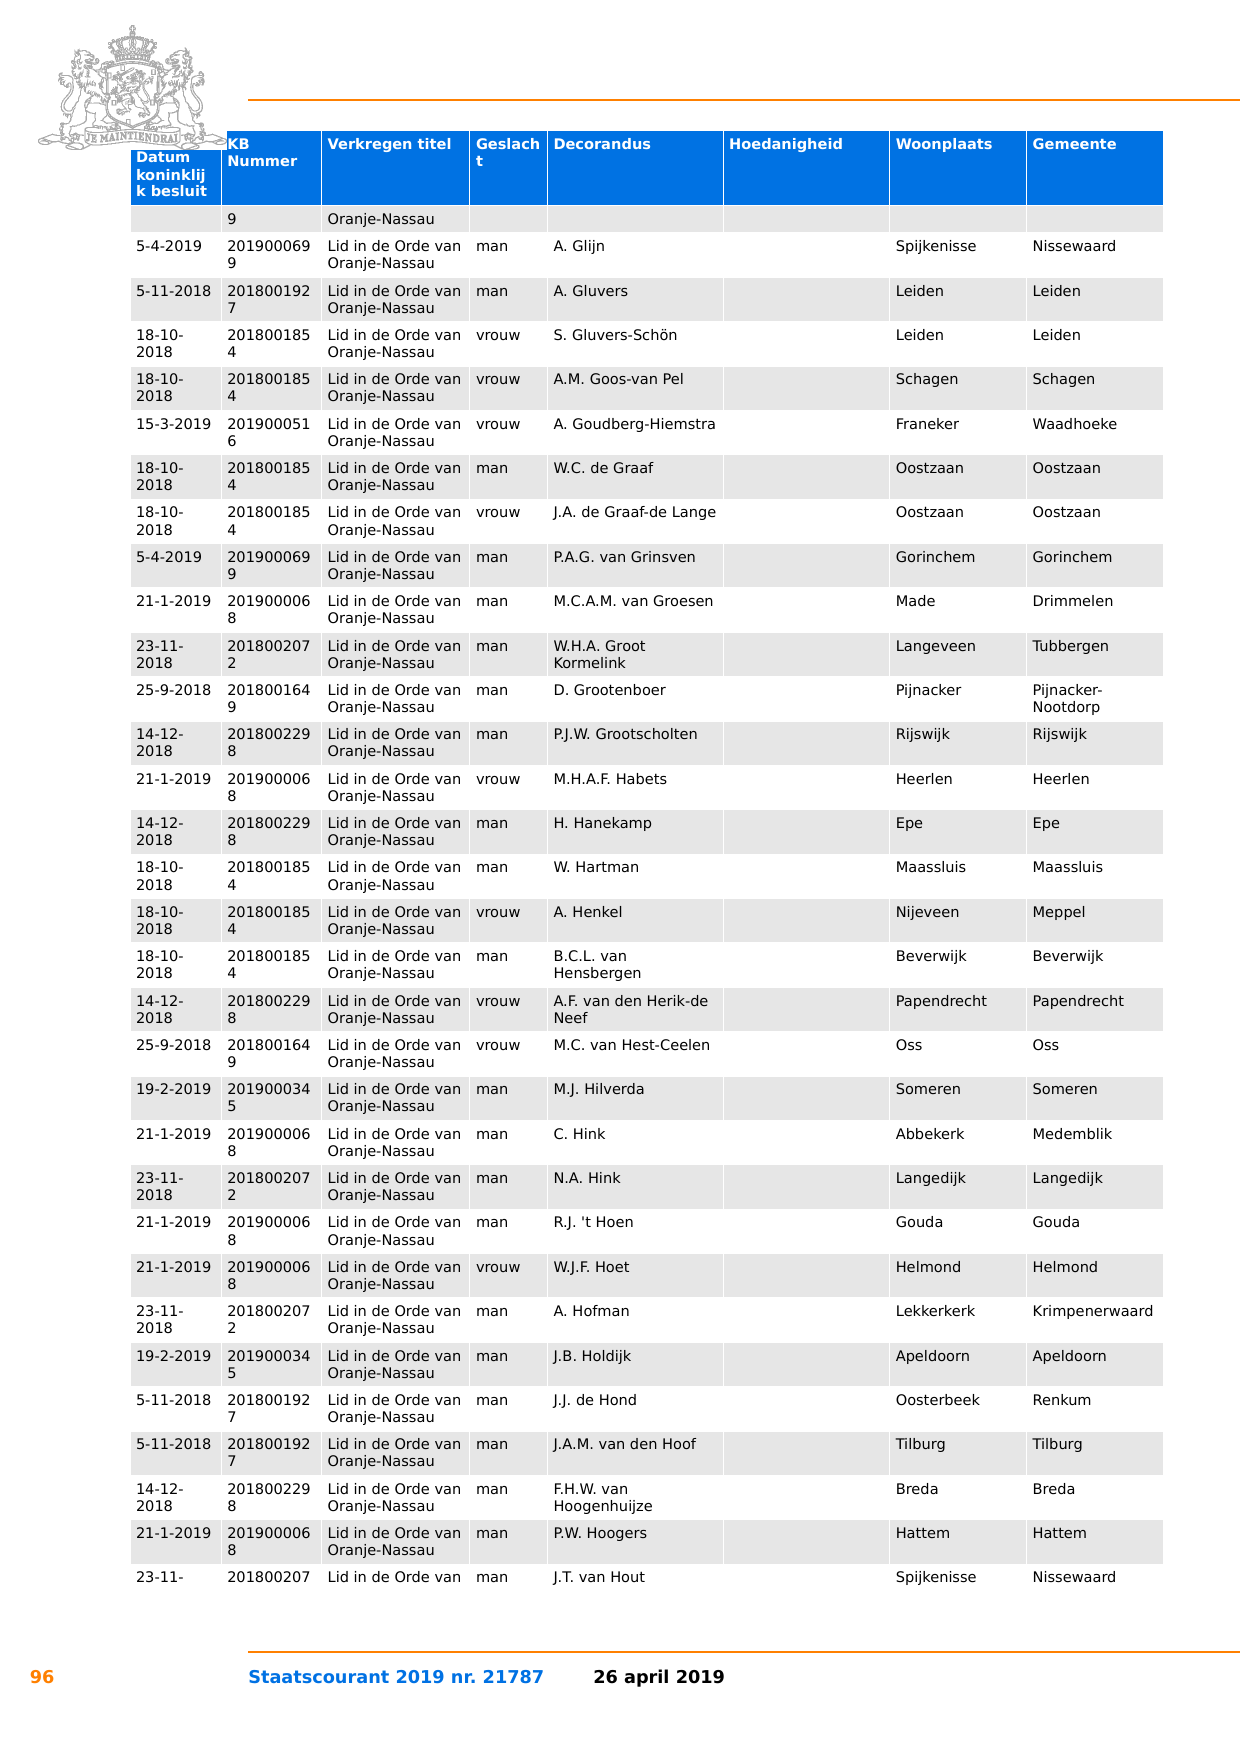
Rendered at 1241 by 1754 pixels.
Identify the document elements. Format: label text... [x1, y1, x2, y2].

table_cell man [470, 1387, 547, 1431]
table_cell Spijkenisse [890, 1565, 1026, 1591]
table_cell Lid in de Orde van Oranje-Nassau [322, 367, 469, 410]
table_cell 2018002298 [222, 988, 321, 1031]
table_cell [724, 1165, 889, 1209]
table_cell Lid in de Orde van Oranje-Nassau [322, 411, 469, 454]
table_cell Franeker [890, 411, 1026, 454]
table_cell 23-11-2018 [131, 633, 221, 676]
table_cell [724, 367, 889, 410]
table_cell man [470, 722, 547, 765]
table_cell Lid in de Orde van Oranje-Nassau [322, 455, 469, 499]
table_cell man [470, 589, 547, 632]
table_cell Breda [890, 1476, 1026, 1519]
table_cell man [470, 1520, 547, 1564]
table_cell Lid in de Orde van Oranje-Nassau [322, 1165, 469, 1209]
table_cell J.T. van Hout [548, 1565, 723, 1591]
table_cell A. Goudberg-Hiemstra [548, 411, 723, 454]
table_cell Rijswijk [1027, 722, 1163, 765]
table_cell Oostzaan [1027, 500, 1163, 543]
table_cell J.A. de Graaf-de Lange [548, 500, 723, 543]
table_cell 2018002072 [222, 1165, 321, 1209]
table_cell 18-10-2018 [131, 944, 221, 987]
table_cell [548, 206, 723, 232]
table_cell [724, 1343, 889, 1386]
table_cell [724, 1121, 889, 1164]
table_cell Gorinchem [1027, 544, 1163, 587]
table_cell man [470, 633, 547, 676]
table_header Verkregen titel [322, 131, 469, 205]
table_cell Beverwijk [1027, 944, 1163, 987]
table_cell [724, 810, 889, 854]
table_cell J.A.M. van den Hoof [548, 1432, 723, 1475]
table_header Hoedanigheid [724, 131, 889, 205]
table_cell [724, 633, 889, 676]
table_cell Lid in de Orde van Oranje-Nassau [322, 1210, 469, 1253]
table_cell 201800207 [222, 1565, 321, 1591]
table_cell [724, 1254, 889, 1297]
table_cell vrouw [470, 899, 547, 942]
table_cell 2019000068 [222, 1121, 321, 1164]
table_cell 2018001854 [222, 899, 321, 942]
table_cell man [470, 855, 547, 898]
table_cell 2018001854 [222, 500, 321, 543]
table_cell 18-10-2018 [131, 855, 221, 898]
table_cell vrouw [470, 988, 547, 1031]
table_cell Lid in de Orde van Oranje-Nassau [322, 1254, 469, 1297]
table_cell Oostzaan [890, 500, 1026, 543]
table_cell A.F. van den Herik-de Neef [548, 988, 723, 1031]
table_cell 5-11-2018 [131, 1387, 221, 1431]
table_cell [131, 206, 221, 232]
table_cell 14-12-2018 [131, 1476, 221, 1519]
table_cell Lid in de Orde van Oranje-Nassau [322, 322, 469, 366]
table_cell [724, 278, 889, 321]
table_cell [724, 1077, 889, 1120]
table_cell Someren [890, 1077, 1026, 1120]
table_cell 2018001854 [222, 322, 321, 366]
table_cell [724, 722, 889, 765]
table_cell Meppel [1027, 899, 1163, 942]
table_cell A. Henkel [548, 899, 723, 942]
table_cell 18-10-2018 [131, 500, 221, 543]
table_cell Maassluis [1027, 855, 1163, 898]
table_cell Lid in de Orde van Oranje-Nassau [322, 500, 469, 543]
table_cell D. Grootenboer [548, 677, 723, 721]
table_cell [724, 988, 889, 1031]
table_cell Apeldoorn [1027, 1343, 1163, 1386]
table_cell Abbekerk [890, 1121, 1026, 1164]
table_cell W.H.A. Groot Kormelink [548, 633, 723, 676]
table_cell 2019000699 [222, 544, 321, 587]
table_cell Epe [890, 810, 1026, 854]
table_cell [724, 1387, 889, 1431]
table_cell H. Hanekamp [548, 810, 723, 854]
table_cell man [470, 1343, 547, 1386]
table_cell Lid in de Orde van Oranje-Nassau [322, 278, 469, 321]
table_cell man [470, 1165, 547, 1209]
table_cell 21-1-2019 [131, 589, 221, 632]
table_cell [1027, 206, 1163, 232]
table_cell vrouw [470, 367, 547, 410]
table_cell Schagen [1027, 367, 1163, 410]
table_cell Schagen [890, 367, 1026, 410]
table_cell Heerlen [890, 766, 1026, 809]
table_cell Waadhoeke [1027, 411, 1163, 454]
table_cell Lid in de Orde van Oranje-Nassau [322, 589, 469, 632]
table_cell Lid in de Orde van Oranje-Nassau [322, 1077, 469, 1120]
table_cell man [470, 1121, 547, 1164]
table_cell 2018001854 [222, 855, 321, 898]
table_cell 2018001854 [222, 367, 321, 410]
table_cell man [470, 677, 547, 721]
table_cell 2018001854 [222, 455, 321, 499]
table_cell P.W. Hoogers [548, 1520, 723, 1564]
table_cell Rijswijk [890, 722, 1026, 765]
table_cell Tilburg [890, 1432, 1026, 1475]
table_cell 21-1-2019 [131, 1210, 221, 1253]
table_cell [724, 1476, 889, 1519]
table_header Geslacht [470, 131, 547, 205]
table_cell Lid in de Orde van Oranje-Nassau [322, 1299, 469, 1342]
table_cell Lid in de Orde van Oranje-Nassau [322, 633, 469, 676]
table_cell Oranje-Nassau [322, 206, 469, 232]
table_cell Tilburg [1027, 1432, 1163, 1475]
table_cell 23-11-2018 [131, 1299, 221, 1342]
table_cell 14-12-2018 [131, 988, 221, 1031]
table_cell 23-11- [131, 1565, 221, 1591]
table_cell Lid in de Orde van [322, 1565, 469, 1591]
table_cell 2018001927 [222, 1387, 321, 1431]
table_cell Lid in de Orde van Oranje-Nassau [322, 988, 469, 1031]
table_cell Lid in de Orde van Oranje-Nassau [322, 810, 469, 854]
table_cell Gouda [1027, 1210, 1163, 1253]
table_cell Oss [1027, 1032, 1163, 1076]
table_cell 2019000699 [222, 234, 321, 277]
table_cell 21-1-2019 [131, 1520, 221, 1564]
table_cell Lid in de Orde van Oranje-Nassau [322, 234, 469, 277]
table_cell 2018001927 [222, 278, 321, 321]
table_cell 5-4-2019 [131, 544, 221, 587]
table_cell Lid in de Orde van Oranje-Nassau [322, 544, 469, 587]
table_cell M.J. Hilverda [548, 1077, 723, 1120]
table_cell J.J. de Hond [548, 1387, 723, 1431]
table_cell 2019000068 [222, 1254, 321, 1297]
table_cell 2018002072 [222, 633, 321, 676]
table_cell Lid in de Orde van Oranje-Nassau [322, 1387, 469, 1431]
picture [38, 25, 227, 150]
table_cell 2019000068 [222, 766, 321, 809]
table_cell Tubbergen [1027, 633, 1163, 676]
table_cell Krimpenerwaard [1027, 1299, 1163, 1342]
table_cell Made [890, 589, 1026, 632]
table_cell Papendrecht [890, 988, 1026, 1031]
table_cell Medemblik [1027, 1121, 1163, 1164]
table_cell man [470, 810, 547, 854]
table_cell C. Hink [548, 1121, 723, 1164]
table_cell Nissewaard [1027, 234, 1163, 277]
table_cell vrouw [470, 500, 547, 543]
table_cell 18-10-2018 [131, 899, 221, 942]
table_cell [890, 206, 1026, 232]
table_cell vrouw [470, 766, 547, 809]
table_cell Leiden [890, 322, 1026, 366]
table_cell A.M. Goos-van Pel [548, 367, 723, 410]
table_cell 5-11-2018 [131, 1432, 221, 1475]
table_cell Lid in de Orde van Oranje-Nassau [322, 899, 469, 942]
table_cell [724, 944, 889, 987]
table_cell N.A. Hink [548, 1165, 723, 1209]
table_cell Leiden [1027, 278, 1163, 321]
table_cell Nissewaard [1027, 1565, 1163, 1591]
table_cell Hattem [890, 1520, 1026, 1564]
table_cell 25-9-2018 [131, 677, 221, 721]
table_cell [724, 1432, 889, 1475]
table_cell 2019000068 [222, 589, 321, 632]
table_cell Langedijk [890, 1165, 1026, 1209]
table_cell vrouw [470, 411, 547, 454]
table_cell W. Hartman [548, 855, 723, 898]
table_cell Lid in de Orde van Oranje-Nassau [322, 766, 469, 809]
table_cell 9 [222, 206, 321, 232]
table_cell J.B. Holdijk [548, 1343, 723, 1386]
table_cell Helmond [890, 1254, 1026, 1297]
table_cell 15-3-2019 [131, 411, 221, 454]
table_cell Papendrecht [1027, 988, 1163, 1031]
table_cell Oostzaan [1027, 455, 1163, 499]
table_cell [724, 411, 889, 454]
table_cell [724, 500, 889, 543]
table_cell [724, 544, 889, 587]
table_cell Langedijk [1027, 1165, 1163, 1209]
table_cell 2019000068 [222, 1210, 321, 1253]
table_header Gemeente [1027, 131, 1163, 205]
table_cell 2018001854 [222, 944, 321, 987]
table_cell man [470, 1210, 547, 1253]
table_cell Oss [890, 1032, 1026, 1076]
table_cell man [470, 455, 547, 499]
table_cell Lid in de Orde van Oranje-Nassau [322, 1343, 469, 1386]
table_cell [724, 1032, 889, 1076]
table_cell Apeldoorn [890, 1343, 1026, 1386]
table_cell [724, 206, 889, 232]
table_cell Leiden [1027, 322, 1163, 366]
table_cell 18-10-2018 [131, 322, 221, 366]
table_cell 2018001649 [222, 677, 321, 721]
table_cell 21-1-2019 [131, 1121, 221, 1164]
table_cell Lid in de Orde van Oranje-Nassau [322, 1121, 469, 1164]
table_cell [724, 322, 889, 366]
table_cell A. Glijn [548, 234, 723, 277]
table_cell man [470, 1077, 547, 1120]
table_cell 2019000516 [222, 411, 321, 454]
table_cell Oosterbeek [890, 1387, 1026, 1431]
table_cell [724, 589, 889, 632]
table_cell vrouw [470, 1032, 547, 1076]
table_cell [724, 455, 889, 499]
table_cell 18-10-2018 [131, 455, 221, 499]
table_cell 2019000068 [222, 1520, 321, 1564]
table_cell M.H.A.F. Habets [548, 766, 723, 809]
table_cell 2018002298 [222, 1476, 321, 1519]
table_cell B.C.L. van Hensbergen [548, 944, 723, 987]
table_cell Hattem [1027, 1520, 1163, 1564]
table_cell [724, 234, 889, 277]
table_cell 18-10-2018 [131, 367, 221, 410]
table_cell Pijnacker-Nootdorp [1027, 677, 1163, 721]
table_cell A. Gluvers [548, 278, 723, 321]
table_cell Epe [1027, 810, 1163, 854]
table_cell M.C.A.M. van Groesen [548, 589, 723, 632]
table_cell [724, 766, 889, 809]
table_cell Lid in de Orde van Oranje-Nassau [322, 1476, 469, 1519]
table_cell 2018001927 [222, 1432, 321, 1475]
table_header Woonplaats [890, 131, 1026, 205]
table_cell Nijeveen [890, 899, 1026, 942]
table_cell Gouda [890, 1210, 1026, 1253]
table_cell Lid in de Orde van Oranje-Nassau [322, 677, 469, 721]
table_cell man [470, 1476, 547, 1519]
table_cell 2019000345 [222, 1077, 321, 1120]
table_cell vrouw [470, 322, 547, 366]
table_cell Lid in de Orde van Oranje-Nassau [322, 722, 469, 765]
table_cell Lid in de Orde van Oranje-Nassau [322, 1520, 469, 1564]
table_cell Lid in de Orde van Oranje-Nassau [322, 855, 469, 898]
table_cell [724, 1520, 889, 1564]
table_header Decorandus [548, 131, 723, 205]
table_cell man [470, 278, 547, 321]
table_cell 23-11-2018 [131, 1165, 221, 1209]
table_cell [724, 1299, 889, 1342]
table_cell man [470, 234, 547, 277]
table_cell 14-12-2018 [131, 722, 221, 765]
table_cell Maassluis [890, 855, 1026, 898]
table_cell man [470, 1565, 547, 1591]
table_cell 5-4-2019 [131, 234, 221, 277]
table_cell P.A.G. van Grinsven [548, 544, 723, 587]
table_cell [470, 206, 547, 232]
table_cell F.H.W. van Hoogenhuijze [548, 1476, 723, 1519]
table_cell Heerlen [1027, 766, 1163, 809]
table_cell 19-2-2019 [131, 1077, 221, 1120]
table_header Datum koninklijk besluit [131, 150, 221, 205]
table_cell 14-12-2018 [131, 810, 221, 854]
table_cell Langeveen [890, 633, 1026, 676]
table_cell M.C. van Hest-Ceelen [548, 1032, 723, 1076]
table_cell Oostzaan [890, 455, 1026, 499]
table_cell 2018002072 [222, 1299, 321, 1342]
table_cell W.J.F. Hoet [548, 1254, 723, 1297]
table_cell 21-1-2019 [131, 1254, 221, 1297]
table_cell man [470, 1432, 547, 1475]
table_cell Someren [1027, 1077, 1163, 1120]
table_cell man [470, 944, 547, 987]
table_cell Spijkenisse [890, 234, 1026, 277]
table_cell Breda [1027, 1476, 1163, 1519]
table_cell man [470, 544, 547, 587]
table_cell Lid in de Orde van Oranje-Nassau [322, 1032, 469, 1076]
table_cell Renkum [1027, 1387, 1163, 1431]
table_cell 2019000345 [222, 1343, 321, 1386]
table_cell 21-1-2019 [131, 766, 221, 809]
table_cell Lid in de Orde van Oranje-Nassau [322, 1432, 469, 1475]
table_cell W.C. de Graaf [548, 455, 723, 499]
table_cell [724, 677, 889, 721]
table_cell [724, 899, 889, 942]
table_cell Beverwijk [890, 944, 1026, 987]
table_cell R.J. 't Hoen [548, 1210, 723, 1253]
table_cell 2018001649 [222, 1032, 321, 1076]
table_cell A. Hofman [548, 1299, 723, 1342]
table_cell [724, 1210, 889, 1253]
table_cell Pijnacker [890, 677, 1026, 721]
table_cell 2018002298 [222, 722, 321, 765]
table_cell Lekkerkerk [890, 1299, 1026, 1342]
table_cell Drimmelen [1027, 589, 1163, 632]
table_cell Helmond [1027, 1254, 1163, 1297]
table_cell Gorinchem [890, 544, 1026, 587]
table_cell vrouw [470, 1254, 547, 1297]
table_cell [724, 855, 889, 898]
table_cell 25-9-2018 [131, 1032, 221, 1076]
table_cell [724, 1565, 889, 1591]
table_cell P.J.W. Grootscholten [548, 722, 723, 765]
table_cell S. Gluvers-Schön [548, 322, 723, 366]
table_cell Lid in de Orde van Oranje-Nassau [322, 944, 469, 987]
table_cell 19-2-2019 [131, 1343, 221, 1386]
table_cell 5-11-2018 [131, 278, 221, 321]
table_cell 2018002298 [222, 810, 321, 854]
table_cell Leiden [890, 278, 1026, 321]
table_header KB Nummer [222, 131, 321, 205]
table_cell man [470, 1299, 547, 1342]
